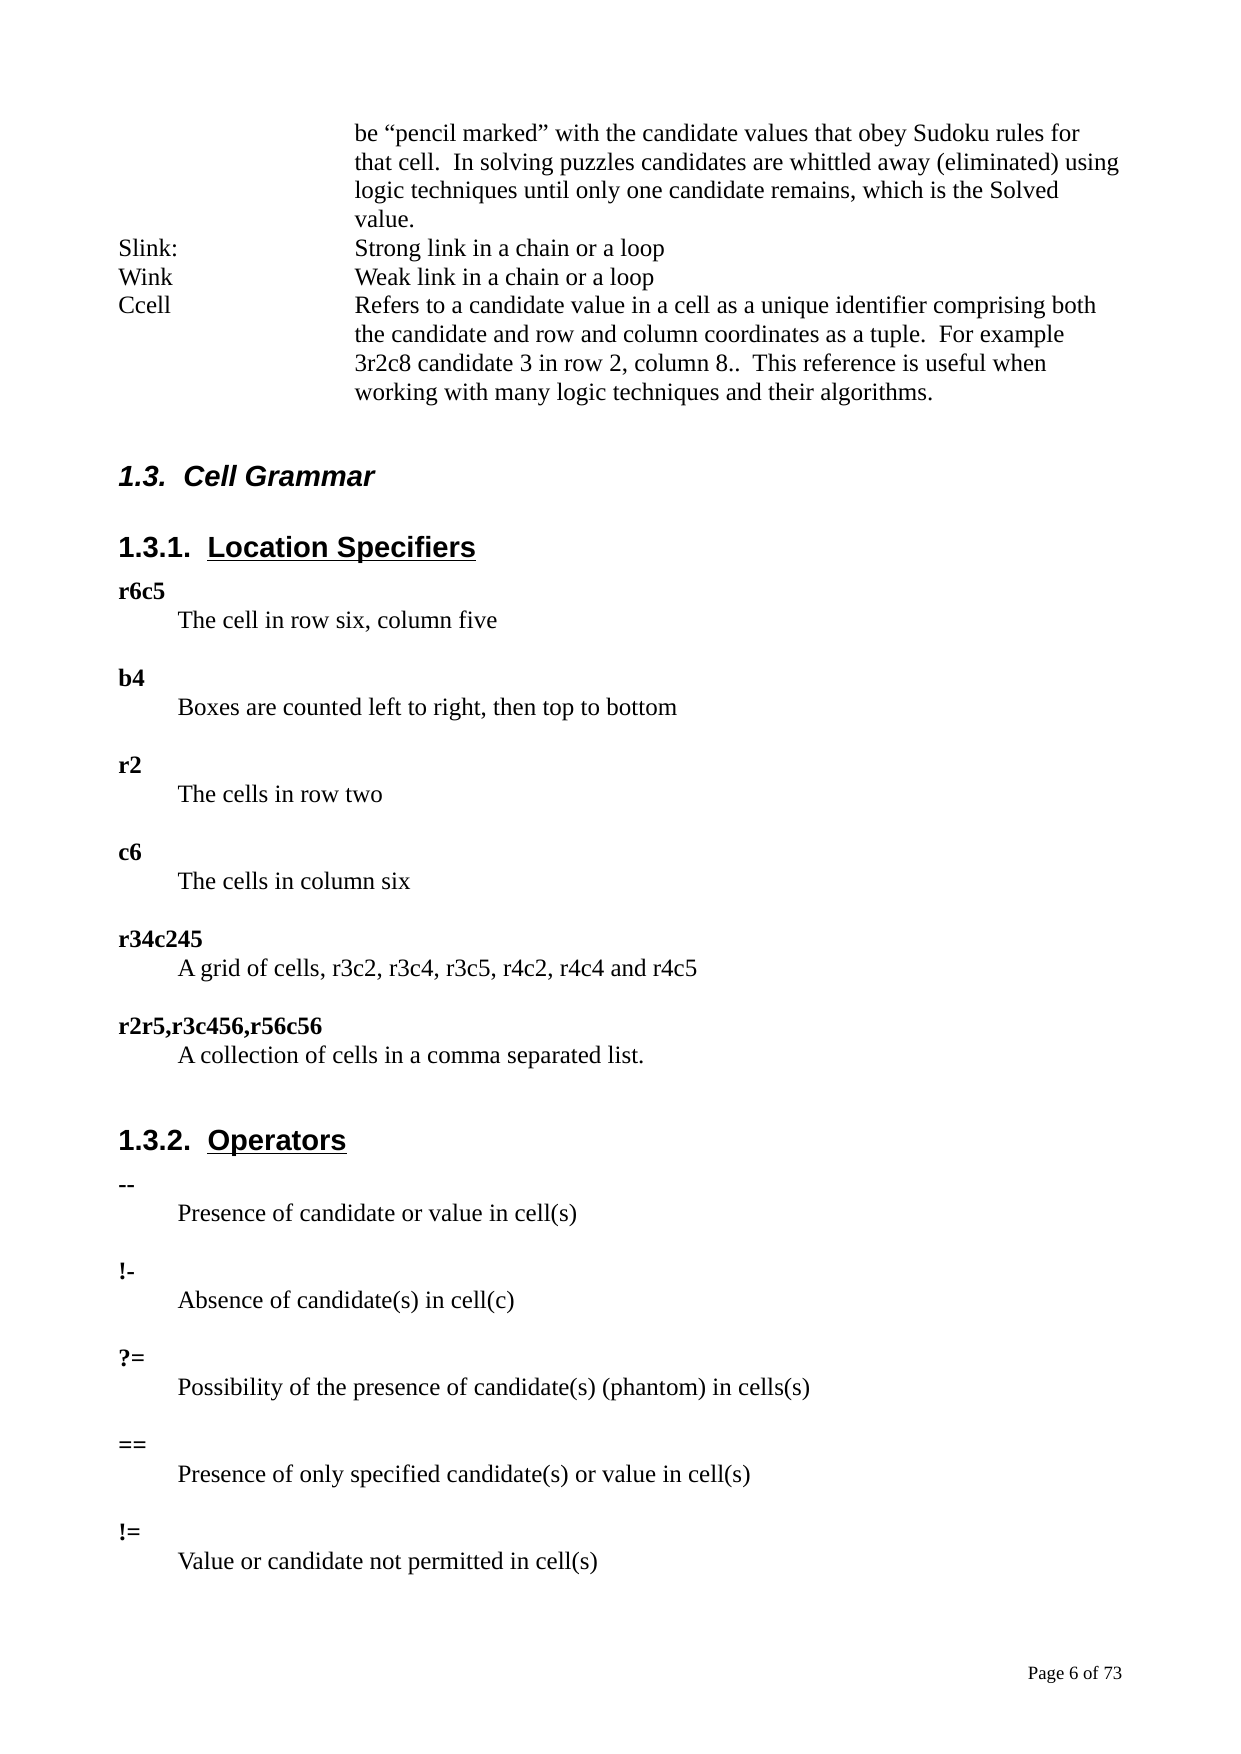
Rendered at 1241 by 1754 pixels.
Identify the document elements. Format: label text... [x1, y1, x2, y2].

subtitle Operators [118, 1123, 1122, 1157]
text Slink: Strong link in a chain or a loop [118, 233, 1122, 262]
subtitle == [118, 1430, 1122, 1459]
list Boxes are counted left to right, then top to bottom [177, 692, 1122, 721]
subtitle -- [118, 1169, 1122, 1198]
subtitle != [118, 1517, 1122, 1546]
subtitle Location Specifiers [118, 530, 1122, 564]
subtitle c6 [118, 837, 1122, 866]
list The cells in column six [177, 866, 1122, 895]
subtitle Cell Grammar [118, 459, 1122, 493]
subtitle !- [118, 1256, 1122, 1285]
text Ccell Refers to a candidate value in a cell as a unique identifier comprising both the candidate and row and column coordinates as a tuple. For example 3r2c8 candidate 3 in row 2, column 8.. This reference is useful when working with many logic techniques and their algorithms. [118, 291, 1122, 406]
subtitle r6c5 [118, 576, 1122, 605]
list Absence of candidate(s) in cell(c) [177, 1285, 1122, 1314]
subtitle r34c245 [118, 924, 1122, 953]
list A collection of cells in a comma separated list. [177, 1040, 1122, 1069]
subtitle r2r5,r3c456,r56c56 [118, 1011, 1122, 1040]
subtitle b4 [118, 663, 1122, 692]
text be “pencil marked” with the candidate values that obey Sudoku rules for that cell. In solving puzzles candidates are whittled away (eliminated) using logic techniques until only one candidate remains, which is the Solved value. [118, 118, 1122, 233]
list The cell in row six, column five [177, 605, 1122, 634]
list Presence of candidate or value in cell(s) [177, 1198, 1122, 1227]
list Possibility of the presence of candidate(s) (phantom) in cells(s) [177, 1372, 1122, 1401]
list Presence of only specified candidate(s) or value in cell(s) [177, 1459, 1122, 1488]
list A grid of cells, r3c2, r3c4, r3c5, r4c2, r4c4 and r4c5 [177, 953, 1122, 982]
text Wink Weak link in a chain or a loop [118, 262, 1122, 291]
subtitle r2 [118, 750, 1122, 779]
list The cells in row two [177, 779, 1122, 808]
list Value or candidate not permitted in cell(s) [177, 1546, 1122, 1575]
subtitle ?= [118, 1343, 1122, 1372]
